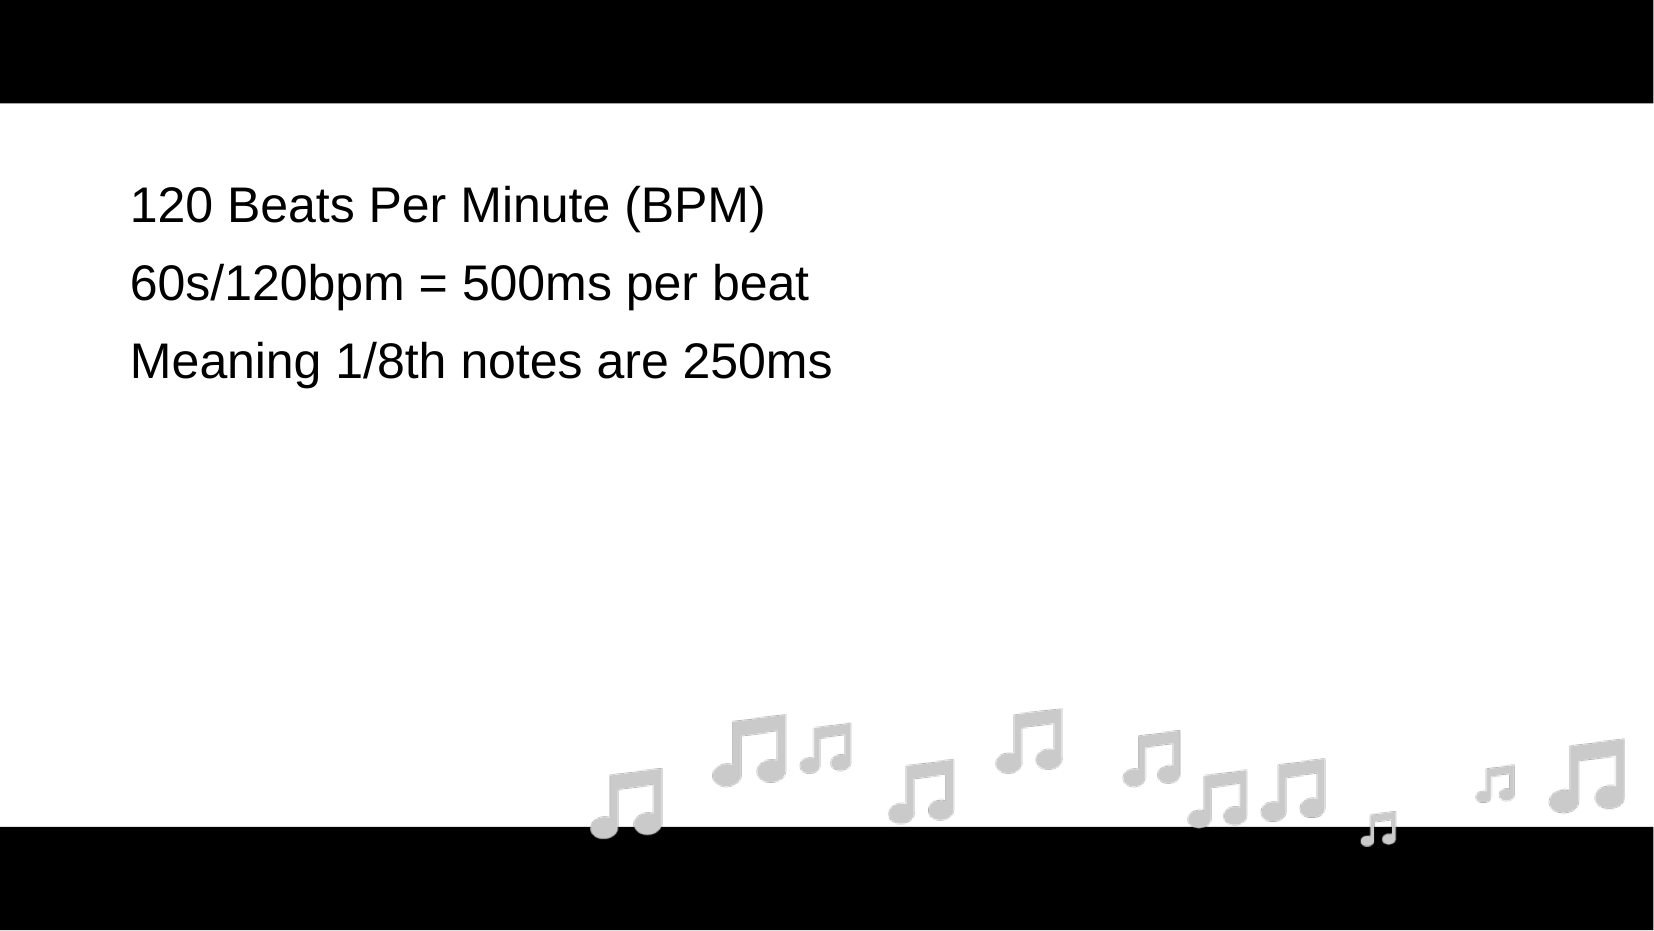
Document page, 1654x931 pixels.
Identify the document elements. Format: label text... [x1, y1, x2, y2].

list 120 Beats Per Minute (BPM) 60s/120bpm = 500ms per beat Meaning 1/8th notes are 250ms [59, 177, 1595, 768]
